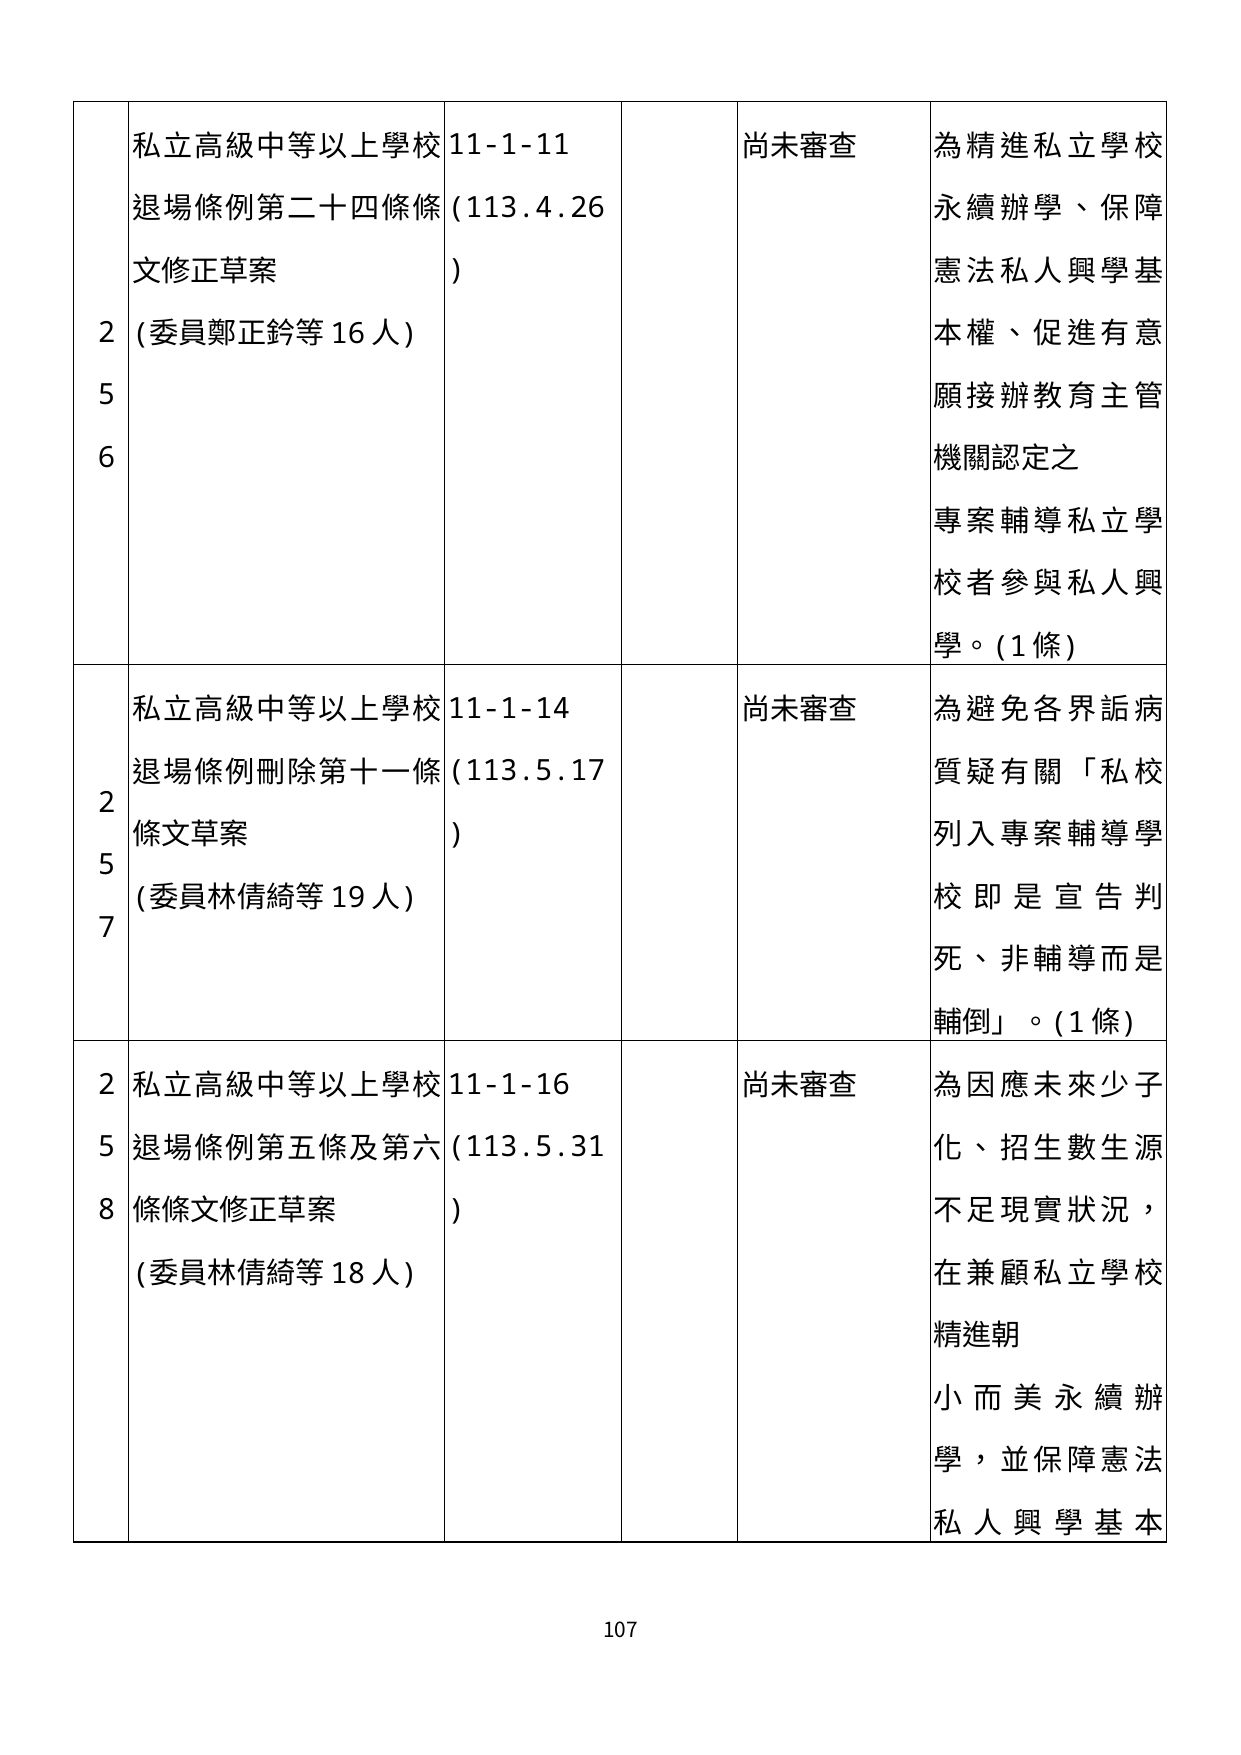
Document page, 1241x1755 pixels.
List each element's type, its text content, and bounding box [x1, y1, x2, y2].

table_cell 私立高級中等以上學校退場條例刪除第十一條條文草案 (委員林倩綺等19人) [129, 665, 444, 1040]
table_cell 私立高級中等以上學校退場條例第二十四條條文修正草案 (委員鄭正鈐等16人) [129, 102, 444, 664]
table_cell 尚未審查 [738, 665, 930, 1040]
table_cell 11-1-11 (113.4.26) [445, 102, 621, 664]
table_cell 為精進私立學校永續辦學、保障憲法私人興學基本權、促進有意願接辦教育主管機關認定之 專案輔導私立學校者參與私人興學。(1條) [931, 102, 1166, 664]
table_cell 11-1-16 (113.5.31) [445, 1041, 621, 1541]
table_cell [622, 1041, 737, 1541]
table_cell 尚未審查 [738, 1041, 930, 1541]
table_cell 為因應未來少子化、招生數生源不足現實狀況，在兼顧私立學校精進朝 小而美永續辦學，並保障憲法私人興學基本 [931, 1041, 1166, 1541]
table_cell [622, 665, 737, 1040]
table_cell 11-1-14 (113.5.17) [445, 665, 621, 1040]
table_cell [622, 102, 737, 664]
table_cell [74, 1041, 128, 1541]
table_cell 私立高級中等以上學校退場條例第五條及第六條條文修正草案 (委員林倩綺等18人) [129, 1041, 444, 1541]
table_cell 尚未審查 [738, 102, 930, 664]
table_cell [74, 102, 128, 664]
table_cell 為避免各界詬病質疑有關「私校列入專案輔導學校即是宣告判死、非輔導而是輔倒」。(1條) [931, 665, 1166, 1040]
table_cell [74, 665, 128, 1040]
